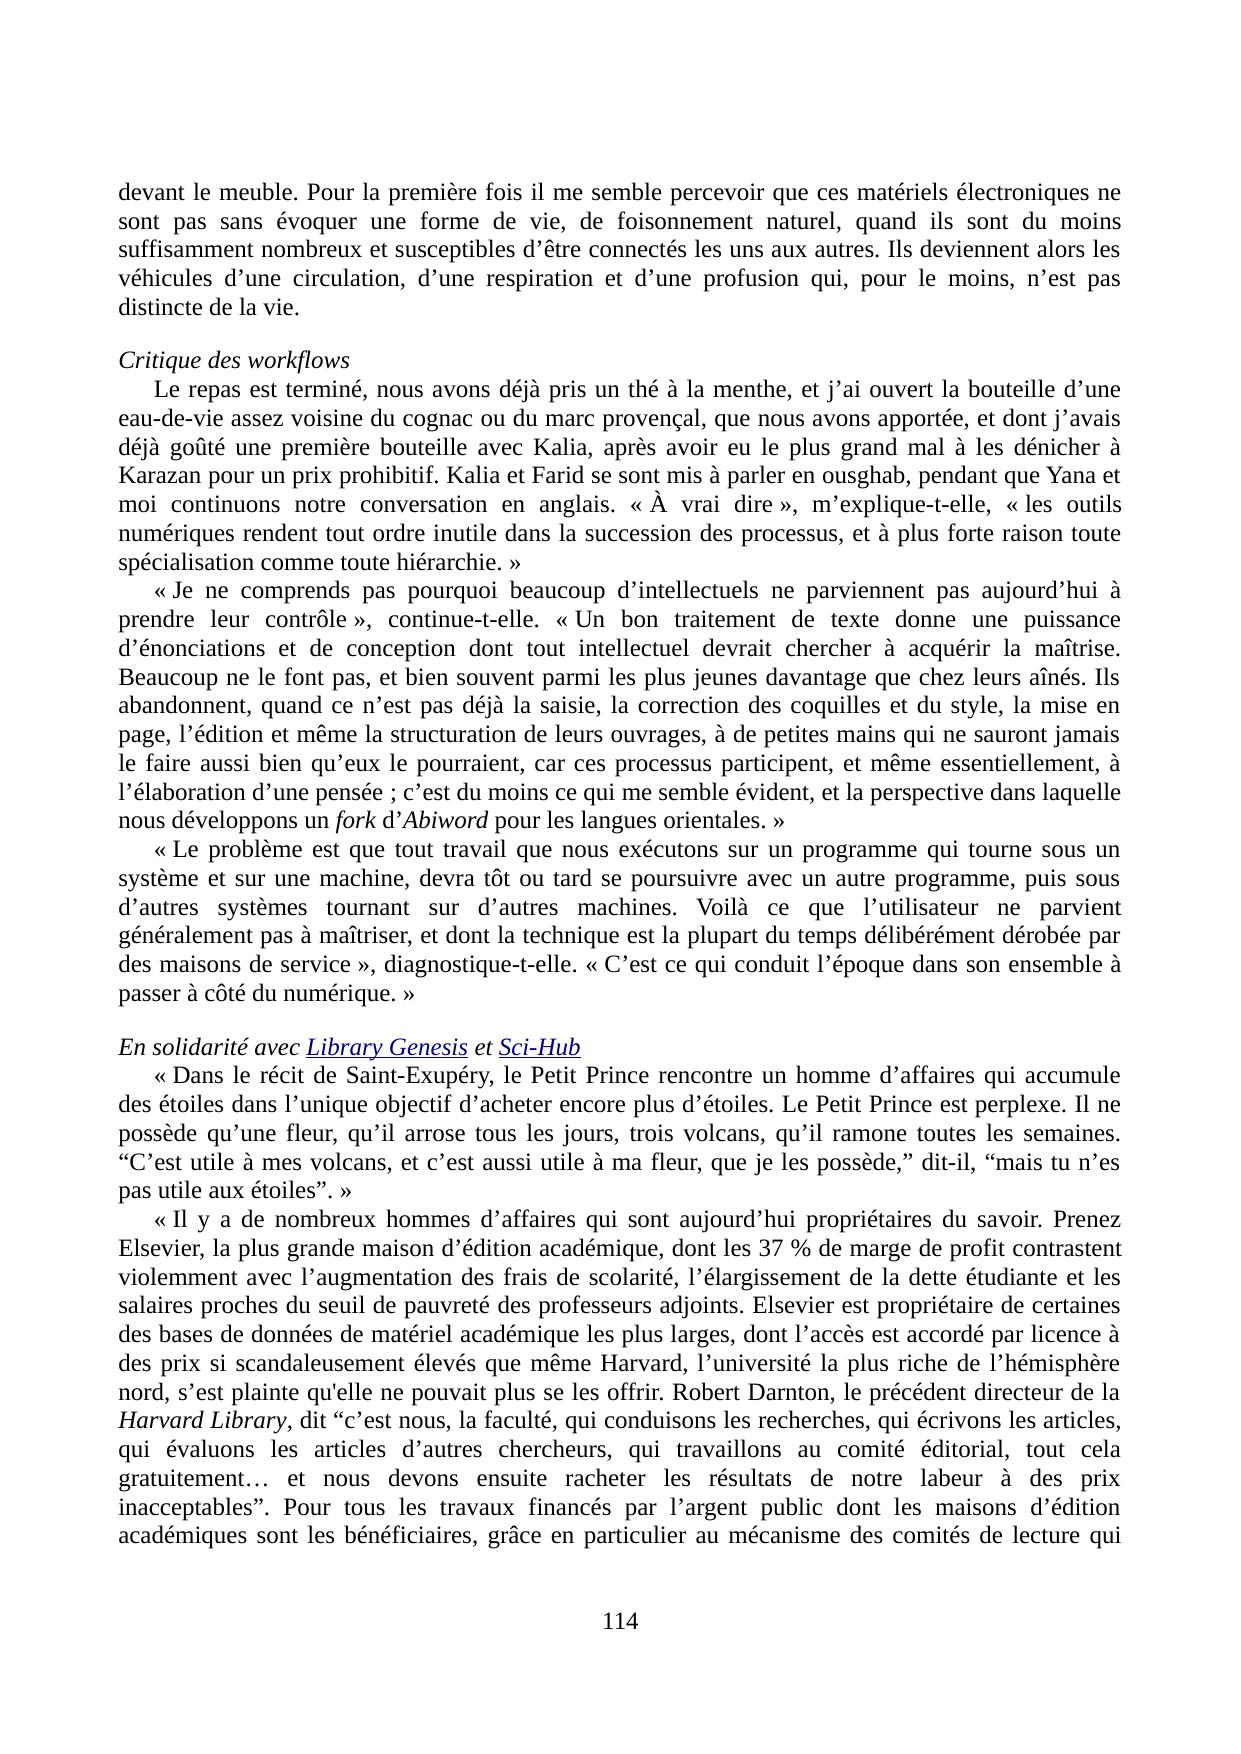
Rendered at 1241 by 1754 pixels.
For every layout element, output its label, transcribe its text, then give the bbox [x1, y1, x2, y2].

subtitle Critique des workflows [118, 346, 1122, 374]
text « Dans le récit de Saint-Exupéry, le Petit Prince rencontre un homme d’affaires qui accumule des étoiles dans l’unique objectif d’acheter encore plus d’étoiles. Le Petit Prince est perplexe. Il ne possède qu’une fleur, qu’il arrose tous les jours, trois volcans, qu’il ramone toutes les semaines. “C’est utile à mes volcans, et c’est aussi utile à ma fleur, que je les possède,” dit-il, “mais tu n’es pas utile aux étoiles”. » [118, 1060, 1122, 1204]
subtitle En solidarité avec Library Genesis et Sci-Hub [118, 1032, 1122, 1060]
text « Il y a de nombreux hommes d’affaires qui sont aujourd’hui propriétaires du savoir. Prenez Elsevier, la plus grande maison d’édition académique, dont les 37 % de marge de profit contrastent violemment avec l’augmentation des frais de scolarité, l’élargissement de la dette étudiante et les salaires proches du seuil de pauvreté des professeurs adjoints. Elsevier est propriétaire de certaines des bases de données de matériel académique les plus larges, dont l’accès est accordé par licence à des prix si scandaleusement élevés que même Harvard, l’université la plus riche de l’hémisphère nord, s’est plainte qu'elle ne pouvait plus se les offrir. Robert Darnton, le précédent directeur de la Harvard Library, dit “c’est nous, la faculté, qui conduisons les recherches, qui écrivons les articles, qui évaluons les articles d’autres chercheurs, qui travaillons au comité éditorial, tout cela gratuitement… et nous devons ensuite racheter les résultats de notre labeur à des prix inacceptables”. Pour tous les travaux financés par l’argent public dont les maisons d’édition académiques sont les bénéficiaires, grâce en particulier au mécanisme des comités de lecture qui [118, 1204, 1122, 1549]
text « Le problème est que tout travail que nous exécutons sur un programme qui tourne sous un système et sur une machine, devra tôt ou tard se poursuivre avec un autre programme, puis sous d’autres systèmes tournant sur d’autres machines. Voilà ce que l’utilisateur ne parvient généralement pas à maîtriser, et dont la technique est la plupart du temps délibérément dérobée par des maisons de service », diagnostique-t-elle. « C’est ce qui conduit l’époque dans son ensemble à passer à côté du numérique. » [118, 834, 1122, 1007]
text devant le meuble. Pour la première fois il me semble percevoir que ces matériels électroniques ne sont pas sans évoquer une forme de vie, de foisonnement naturel, quand ils sont du moins suffisamment nombreux et susceptibles d’être connectés les uns aux autres. Ils deviennent alors les véhicules d’une circulation, d’une respiration et d’une profusion qui, pour le moins, n’est pas distincte de la vie. [118, 177, 1122, 321]
text « Je ne comprends pas pourquoi beaucoup d’intellectuels ne parviennent pas aujourd’hui à prendre leur contrôle », continue-t-elle. « Un bon traitement de texte donne une puissance d’énonciations et de conception dont tout intellectuel devrait chercher à acquérir la maîtrise. Beaucoup ne le font pas, et bien souvent parmi les plus jeunes davantage que chez leurs aînés. Ils abandonnent, quand ce n’est pas déjà la saisie, la correction des coquilles et du style, la mise en page, l’édition et même la structuration de leurs ouvrages, à de petites mains qui ne sauront jamais le faire aussi bien qu’eux le pourraient, car ces processus participent, et même essentiellement, à l’élaboration d’une pensée ; c’est du moins ce qui me semble évident, et la perspective dans laquelle nous développons un fork d’Abiword pour les langues orientales. » [118, 576, 1122, 834]
text Le repas est terminé, nous avons déjà pris un thé à la menthe, et j’ai ouvert la bouteille d’une eau-de-vie assez voisine du cognac ou du marc provençal, que nous avons apportée, et dont j’avais déjà goûté une première bouteille avec Kalia, après avoir eu le plus grand mal à les dénicher à Karazan pour un prix prohibitif. Kalia et Farid se sont mis à parler en ousghab, pendant que Yana et moi continuons notre conversation en anglais. « À vrai dire », m’explique-t-elle, « les outils numériques rendent tout ordre inutile dans la succession des processus, et à plus forte raison toute spécialisation comme toute hiérarchie. » [118, 374, 1122, 576]
